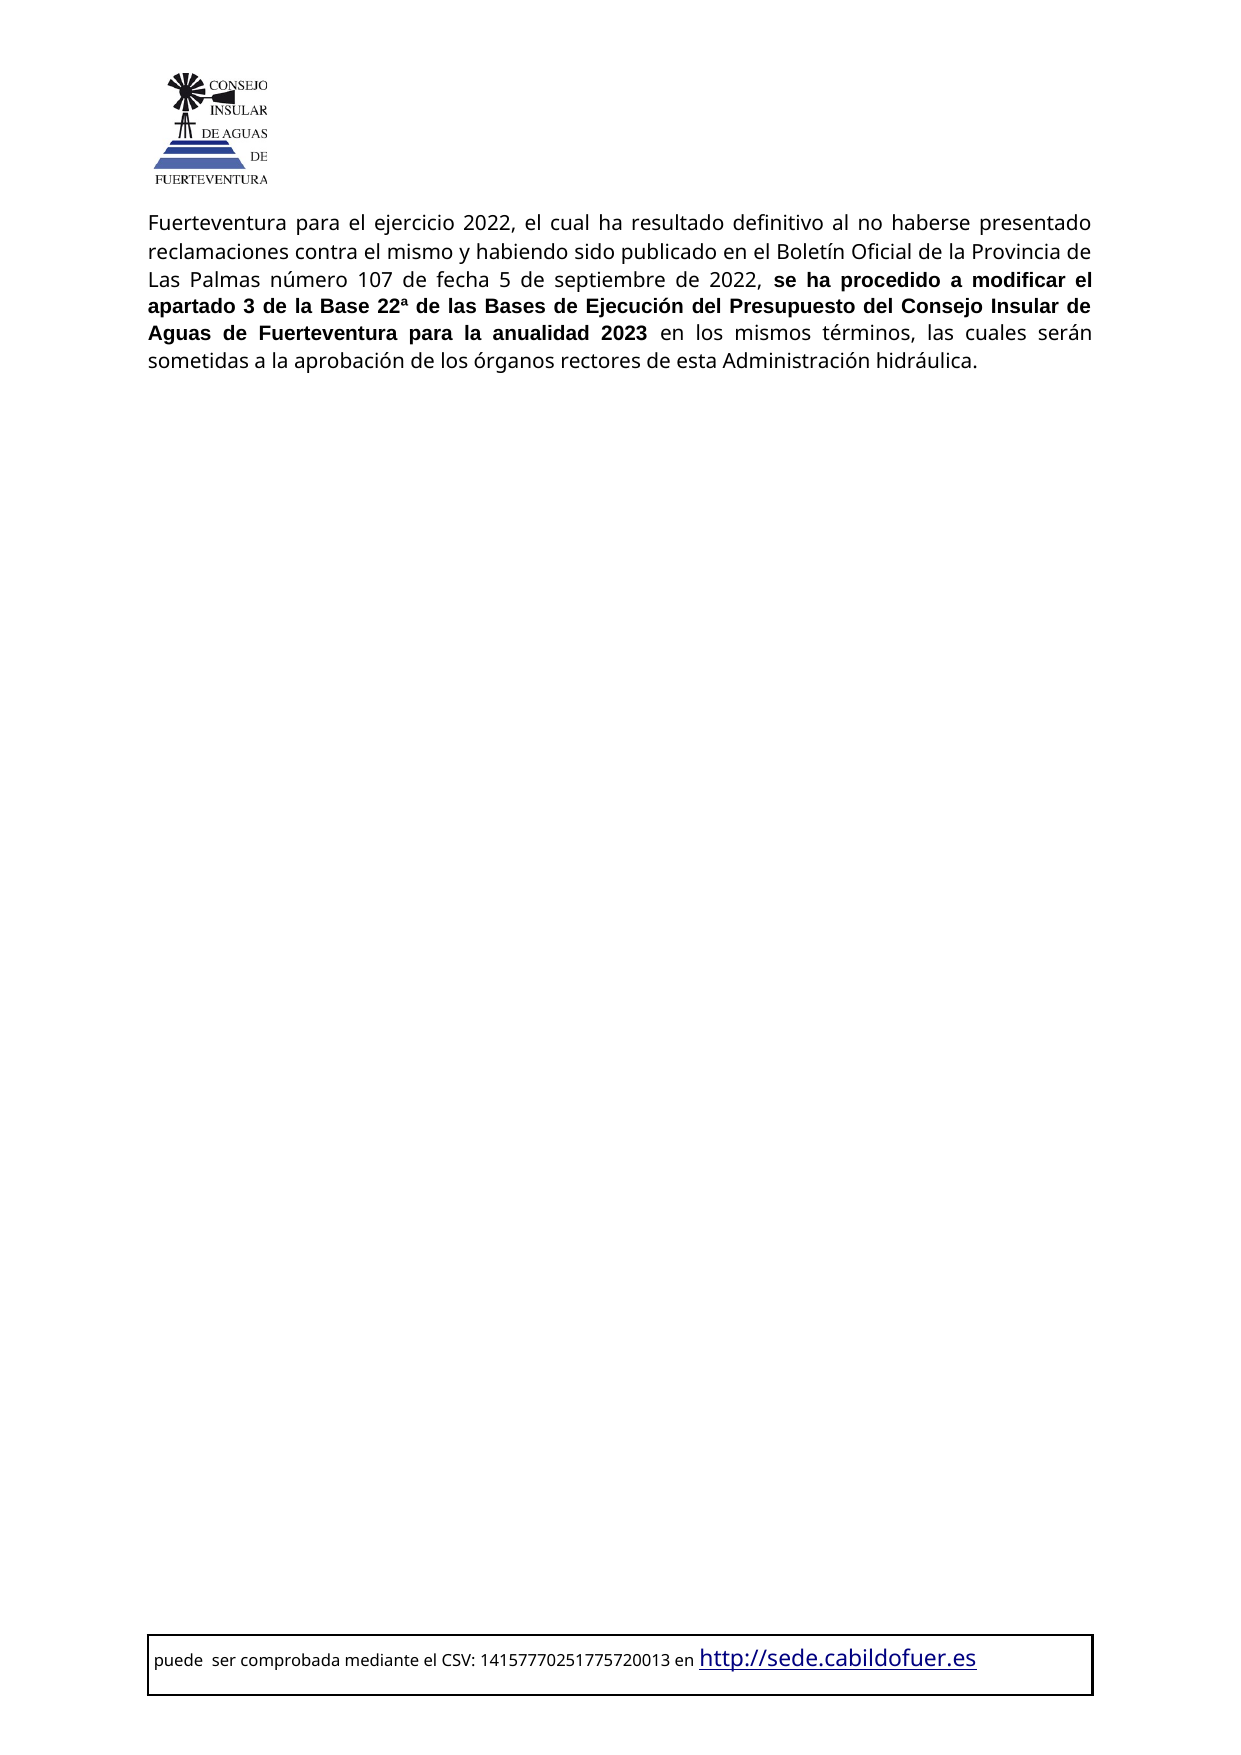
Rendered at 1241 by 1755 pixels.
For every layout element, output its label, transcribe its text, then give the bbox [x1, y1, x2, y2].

text Fuerteventura para el ejercicio 2022, el cual ha resultado definitivo al no haberse presentado reclamaciones contra el mismo y habiendo sido publicado en el Boletín Oficial de la Provincia de Las Palmas número 107 de fecha 5 de septiembre de 2022, se ha procedido a modificar el apartado 3 de la Base 22ª de las Bases de Ejecución del Presupuesto del Consejo Insular de Aguas de Fuerteventura para la anualidad 2023 en los mismos términos, las cuales serán sometidas a la aprobación de los órganos rectores de esta Administración hidráulica. [148, 208, 1093, 374]
